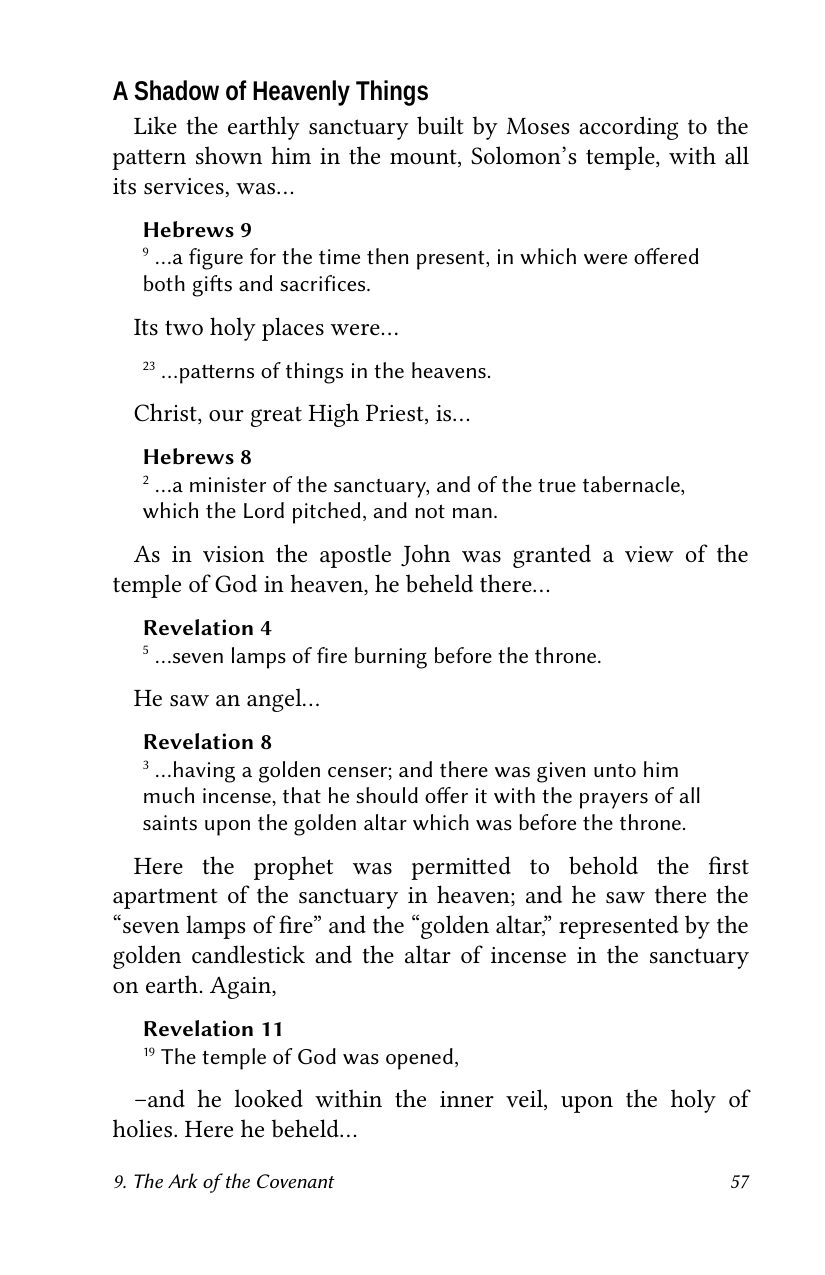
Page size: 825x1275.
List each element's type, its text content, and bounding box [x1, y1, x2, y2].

subtitle A Shadow of Heavenly Things [112, 75, 750, 106]
text Christ, our great High Priest, is… [112, 399, 750, 428]
text 5 ...seven lamps of fire burning before the throne. [142, 642, 720, 669]
text Hebrews 8 [142, 444, 750, 470]
text –and he looked within the inner veil, upon the holy of holies. Here he beheld... [112, 1085, 750, 1144]
text Here the prophet was permitted to behold the first apartment of the sanctuary in heaven; and he saw there the “seven lamps of fire” and the “golden altar,” represented by the golden candlestick and the altar of incense in the sanctuary on earth. Again, [112, 852, 750, 1000]
text 23 ...patterns of things in the heavens. [142, 358, 720, 384]
text As in vision the apostle John was granted a view of the temple of God in heaven, he beheld there… [112, 540, 750, 598]
text Its two holy places were… [112, 313, 750, 341]
text He saw an angel… [112, 684, 750, 713]
text 2 ...a minister of the sanctuary, and of the true tabernacle, which the Lord pitched, and not man. [142, 472, 720, 524]
text Like the earthly sanctuary built by Moses according to the pattern shown him in the mount, Solomon’s temple, with all its services, was… [112, 112, 750, 200]
text 3 ...having a golden censer; and there was given unto him much incense, that he should offer it with the prayers of all saints upon the golden altar which was before the throne. [142, 757, 720, 836]
text Hebrews 9 [142, 217, 750, 243]
text Revelation 4 [142, 615, 750, 641]
text 9 ...a figure for the time then present, in which were offered both gifts and sacrifices. [142, 244, 720, 297]
text 19 The temple of God was opened, [142, 1044, 720, 1070]
text Revelation 11 [142, 1016, 750, 1042]
text Revelation 8 [142, 729, 750, 755]
